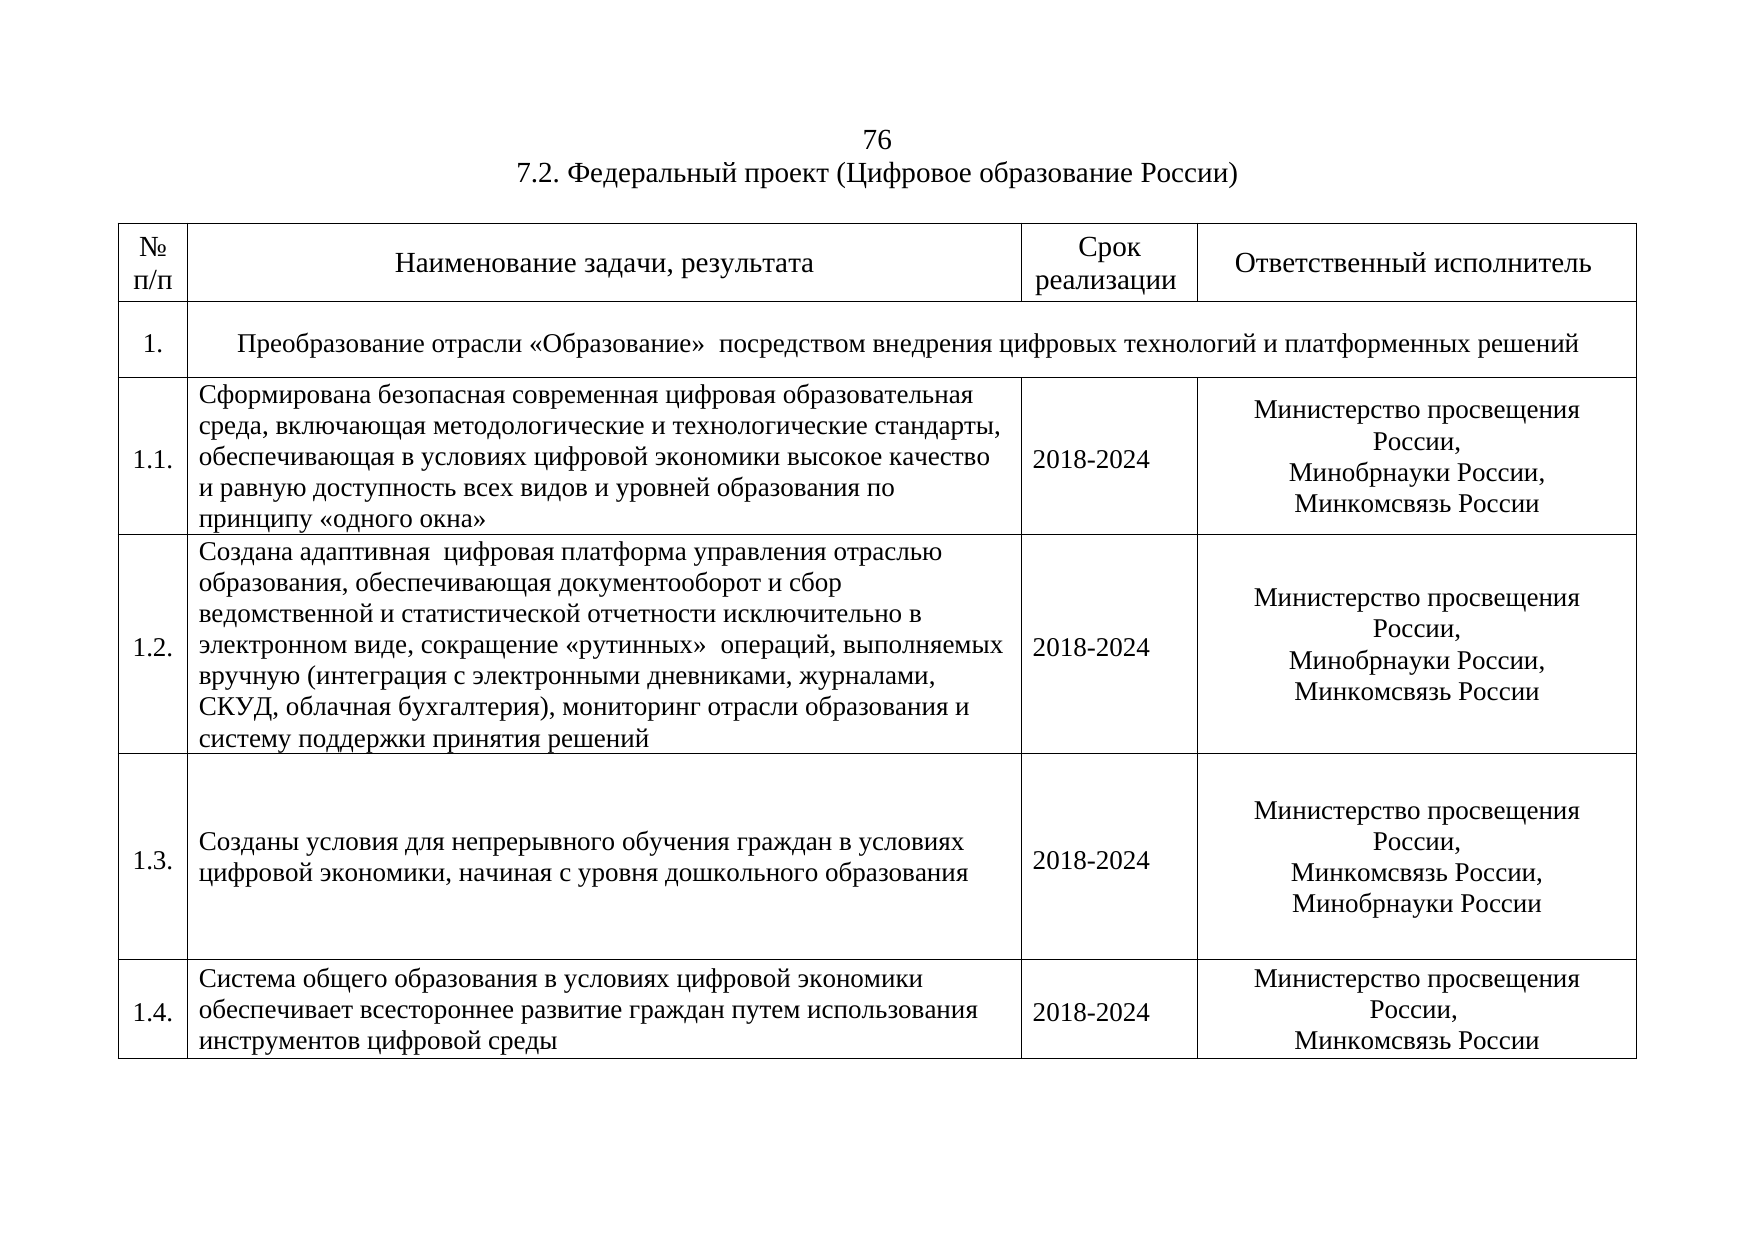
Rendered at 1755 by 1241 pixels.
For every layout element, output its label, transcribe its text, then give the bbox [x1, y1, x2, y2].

table_cell 2018-2024 [1022, 535, 1197, 753]
table_cell Министерство просвещения России, Минобрнауки России, Минкомсвязь России [1198, 378, 1636, 534]
table_cell 2018-2024 [1022, 378, 1197, 534]
table_cell Система общего образования в условиях цифровой экономики обеспечивает всестороннее развитие граждан путем использования инструментов цифровой среды [188, 960, 1021, 1057]
table_header Наименование задачи, результата [188, 224, 1021, 301]
table_header Ответственный исполнитель [1198, 224, 1636, 301]
table_cell Министерство просвещения России, Минкомсвязь России [1198, 960, 1636, 1057]
table_cell 1. [119, 302, 187, 377]
table_header № п/п [119, 224, 187, 301]
table_cell 2018-2024 [1022, 754, 1197, 959]
table_cell Министерство просвещения России, Минкомсвязь России, Минобрнауки России [1198, 754, 1636, 959]
text 7.2. Федеральный проект (Цифровое образование России) [118, 156, 1636, 189]
table_cell Созданы условия для непрерывного обучения граждан в условиях цифровой экономики, начиная с уровня дошкольного образования [188, 754, 1021, 959]
table_cell 1.1. [119, 378, 187, 534]
table_header Срок реализации [1022, 224, 1197, 301]
table_cell 2018-2024 [1022, 960, 1197, 1057]
table_cell Министерство просвещения России, Минобрнауки России, Минкомсвязь России [1198, 535, 1636, 753]
table_cell 1.4. [119, 960, 187, 1057]
table_cell Преобразование отрасли «Образование» посредством внедрения цифровых технологий и платформенных решений [188, 302, 1636, 377]
table_cell 1.3. [119, 754, 187, 959]
table_cell 1.2. [119, 535, 187, 753]
